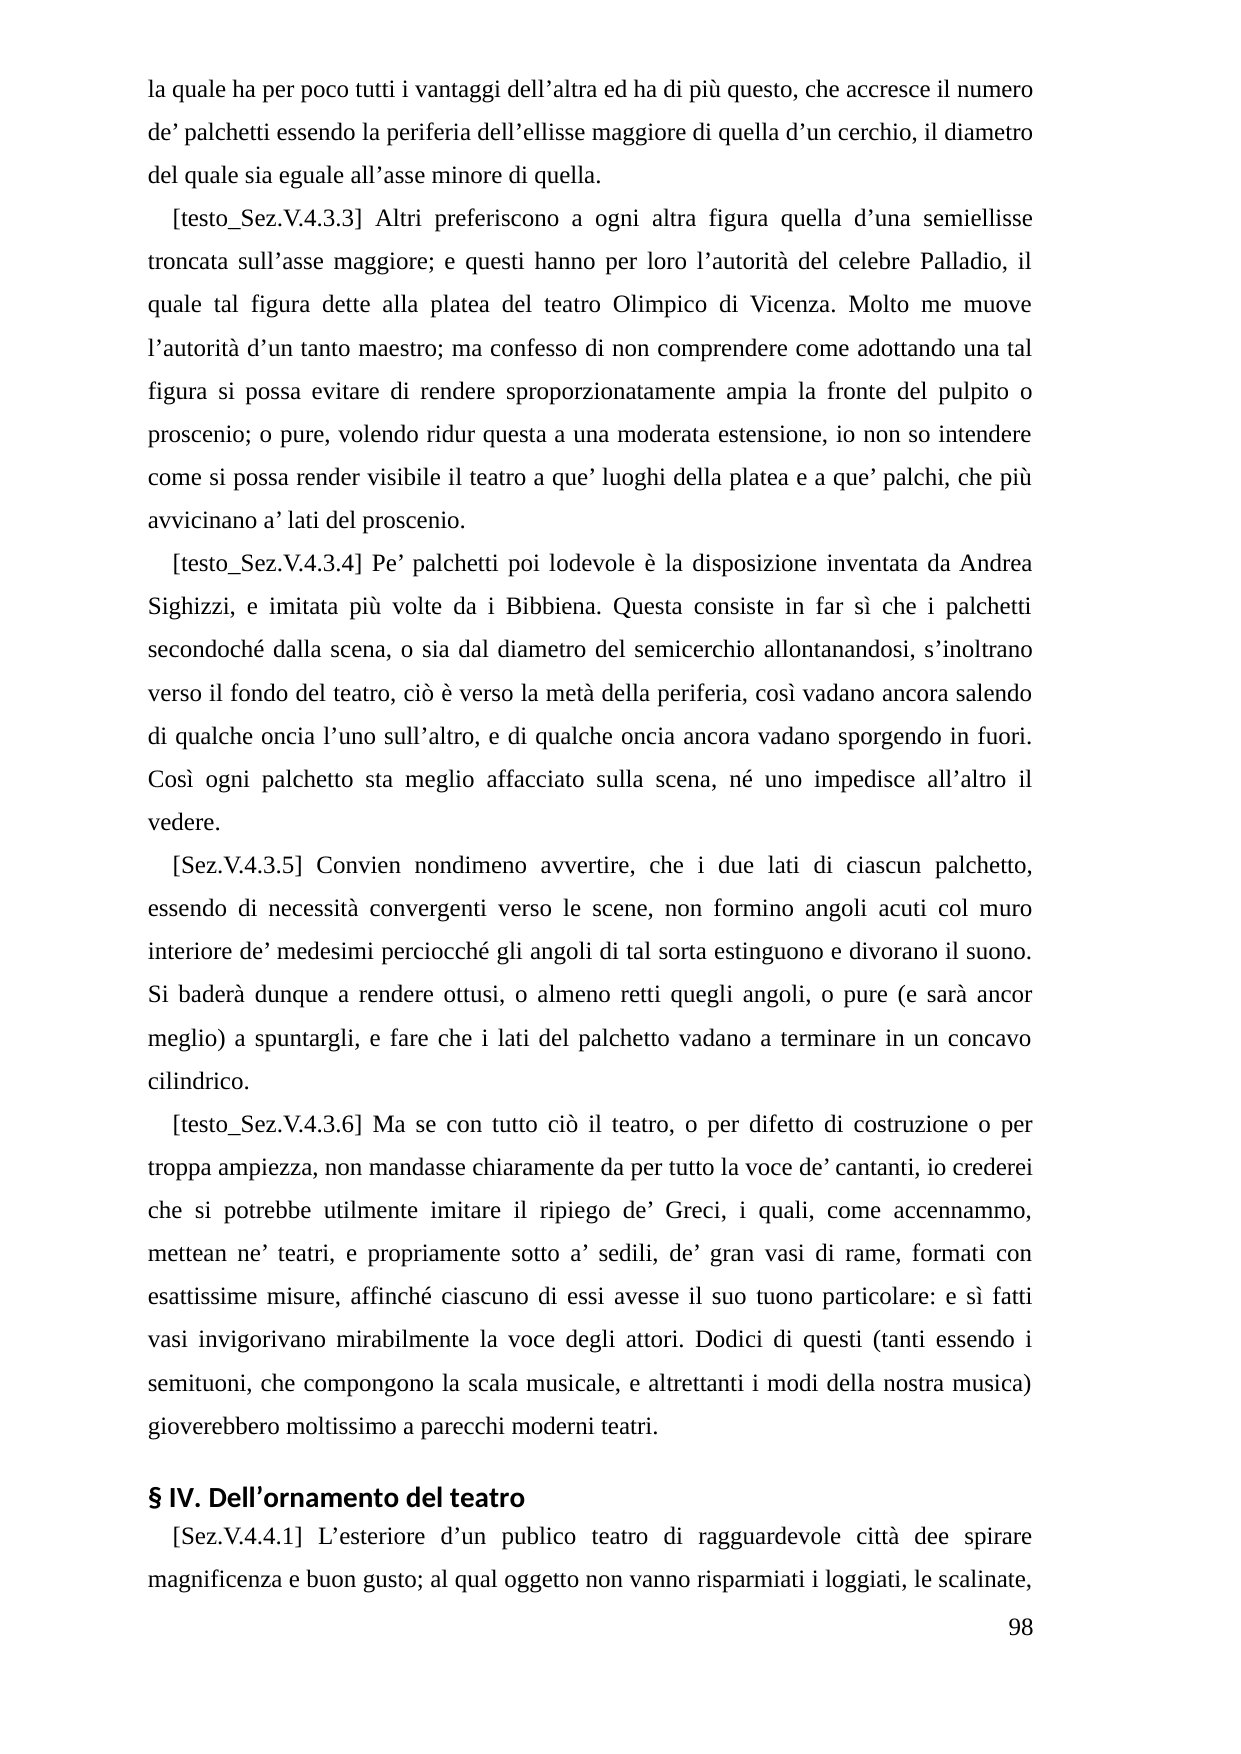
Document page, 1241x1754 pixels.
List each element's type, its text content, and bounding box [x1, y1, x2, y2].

text [Sez.V.4.3.5] Convien nondimeno avvertire, che i due lati di ciascun palchetto, essendo di necessità convergenti verso le scene, non formino angoli acuti col muro interiore de’ medesimi perciocché gli angoli di tal sorta estinguono e divorano il suono. Si baderà dunque a rendere ottusi, o almeno retti quegli angoli, o pure (e sarà ancor meglio) a spuntargli, e fare che i lati del palchetto vadano a terminare in un concavo cilindrico. [148, 850, 1033, 1094]
text [Sez.V.4.4.1] L’esteriore d’un publico teatro di ragguardevole città dee spirare magnificenza e buon gusto; al qual oggetto non vanno risparmiati i loggiati, le scalinate, [148, 1521, 1033, 1593]
text [testo_Sez.V.4.3.6] Ma se con tutto ciò il teatro, o per difetto di costruzione o per troppa ampiezza, non mandasse chiaramente da per tutto la voce de’ cantanti, io crederei che si potrebbe utilmente imitare il ripiego de’ Greci, i quali, come accennammo, mettean ne’ teatri, e propriamente sotto a’ sedili, de’ gran vasi di rame, formati con esattissime misure, affinché ciascuno di essi avesse il suo tuono particolare: e sì fatti vasi invigorivano mirabilmente la voce degli attori. Dodici di questi (tanti essendo i semituoni, che compongono la scala musicale, e altrettanti i modi della nostra musica) gioverebbero moltissimo a parecchi moderni teatri. [148, 1109, 1033, 1439]
subtitle § IV. Dell’ornamento del teatro [148, 1479, 1033, 1514]
text la quale ha per poco tutti i vantaggi dell’altra ed ha di più questo, che accresce il numero de’ palchetti essendo la periferia dell’ellisse maggiore di quella d’un cerchio, il diametro del quale sia eguale all’asse minore di quella. [148, 74, 1033, 189]
text [testo_Sez.V.4.3.3] Altri preferiscono a ogni altra figura quella d’una semiellisse troncata sull’asse maggiore; e questi hanno per loro l’autorità del celebre Palladio, il quale tal figura dette alla platea del teatro Olimpico di Vicenza. Molto me muove l’autorità d’un tanto maestro; ma confesso di non comprendere come adottando una tal figura si possa evitare di rendere sproporzionatamente ampia la fronte del pulpito o proscenio; o pure, volendo ridur questa a una moderata estensione, io non so intendere come si possa render visibile il teatro a que’ luoghi della platea e a que’ palchi, che più avvicinano a’ lati del proscenio. [148, 203, 1033, 534]
text [testo_Sez.V.4.3.4] Pe’ palchetti poi lodevole è la disposizione inventata da Andrea Sighizzi, e imitata più volte da i Bibbiena. Questa consiste in far sì che i palchetti secondoché dalla scena, o sia dal diametro del semicerchio allontanandosi, s’inoltrano verso il fondo del teatro, ciò è verso la metà della periferia, così vadano ancora salendo di qualche oncia l’uno sull’altro, e di qualche oncia ancora vadano sporgendo in fuori. Così ogni palchetto sta meglio affacciato sulla scena, né uno impedisce all’altro il vedere. [148, 548, 1033, 836]
